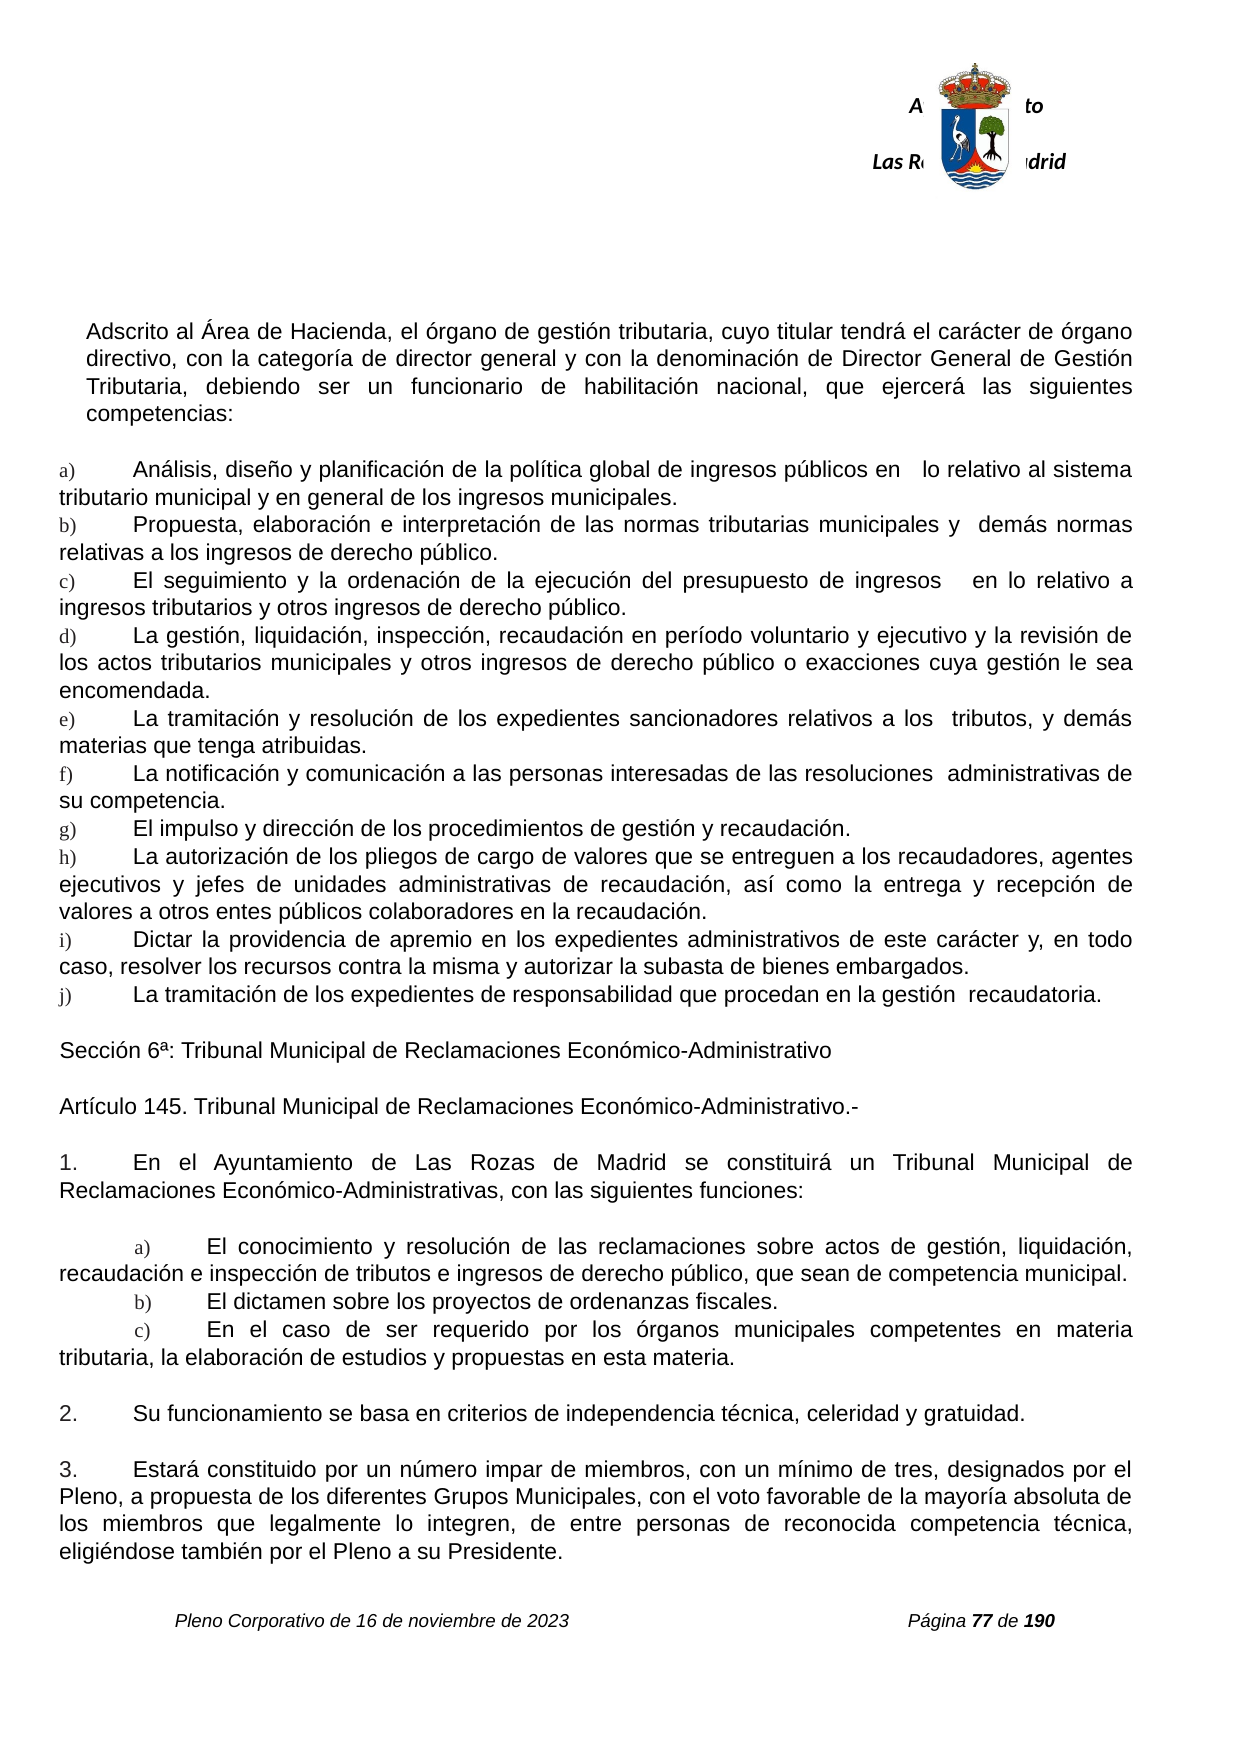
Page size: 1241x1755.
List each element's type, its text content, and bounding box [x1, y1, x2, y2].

text Artículo 145. Tribunal Municipal de Reclamaciones Económico-Administrativo.- [59, 1093, 1134, 1120]
text Sección 6ª: Tribunal Municipal de Reclamaciones Económico-Administrativo [59, 1037, 1134, 1064]
text Adscrito al Área de Hacienda, el órgano de gestión tributaria, cuyo titular tendrá el carácter de órgano directivo, con la categoría de director general y con la denominación de Director General de Gestión Tributaria, debiendo ser un funcionario de habilitación nacional, que ejercerá las siguientes competencias: [86, 318, 1134, 426]
list La tramitación y resolución de los expedientes sancionadores relativos a los tributos, y demás materias que tenga atribuidas. [59, 705, 1134, 758]
list El seguimiento y la ordenación de la ejecución del presupuesto de ingresos en lo relativo a ingresos tributarios y otros ingresos de derecho público. [59, 567, 1134, 620]
list La notificación y comunicación a las personas interesadas de las resoluciones administrativas de su competencia. [59, 760, 1134, 814]
list El conocimiento y resolución de las reclamaciones sobre actos de gestión, liquidación, recaudación e inspección de tributos e ingresos de derecho público, que sean de competencia municipal. [59, 1233, 1134, 1287]
list Propuesta, elaboración e interpretación de las normas tributarias municipales y demás normas relativas a los ingresos de derecho público. [59, 511, 1134, 565]
list En el Ayuntamiento de Las Rozas de Madrid se constituirá un Tribunal Municipal de Reclamaciones Económico-Administrativas, con las siguientes funciones: [59, 1149, 1134, 1203]
list El dictamen sobre los proyectos de ordenanzas fiscales. [59, 1288, 1134, 1314]
list En el caso de ser requerido por los órganos municipales competentes en materia tributaria, la elaboración de estudios y propuestas en esta materia. [59, 1316, 1134, 1370]
list Estará constituido por un número impar de miembros, con un mínimo de tres, designados por el Pleno, a propuesta de los diferentes Grupos Municipales, con el voto favorable de la mayoría absoluta de los miembros que legalmente lo integren, de entre personas de reconocida competencia técnica, eligiéndose también por el Pleno a su Presidente. [59, 1456, 1134, 1564]
list La gestión, liquidación, inspección, recaudación en período voluntario y ejecutivo y la revisión de los actos tributarios municipales y otros ingresos de derecho público o exacciones cuya gestión le sea encomendada. [59, 622, 1134, 703]
list El impulso y dirección de los procedimientos de gestión y recaudación. [59, 815, 1134, 842]
list La tramitación de los expedientes de responsabilidad que procedan en la gestión recaudatoria. [59, 981, 1134, 1008]
list Análisis, diseño y planificación de la política global de ingresos públicos en lo relativo al sistema tributario municipal y en general de los ingresos municipales. [59, 456, 1134, 510]
list La autorización de los pliegos de cargo de valores que se entreguen a los recaudadores, agentes ejecutivos y jefes de unidades administrativas de recaudación, así como la entrega y recepción de valores a otros entes públicos colaboradores en la recaudación. [59, 843, 1134, 924]
list Su funcionamiento se basa en criterios de independencia técnica, celeridad y gratuidad. [59, 1399, 1134, 1426]
list Dictar la providencia de apremio en los expedientes administrativos de este carácter y, en todo caso, resolver los recursos contra la misma y autorizar la subasta de bienes embargados. [59, 926, 1134, 980]
